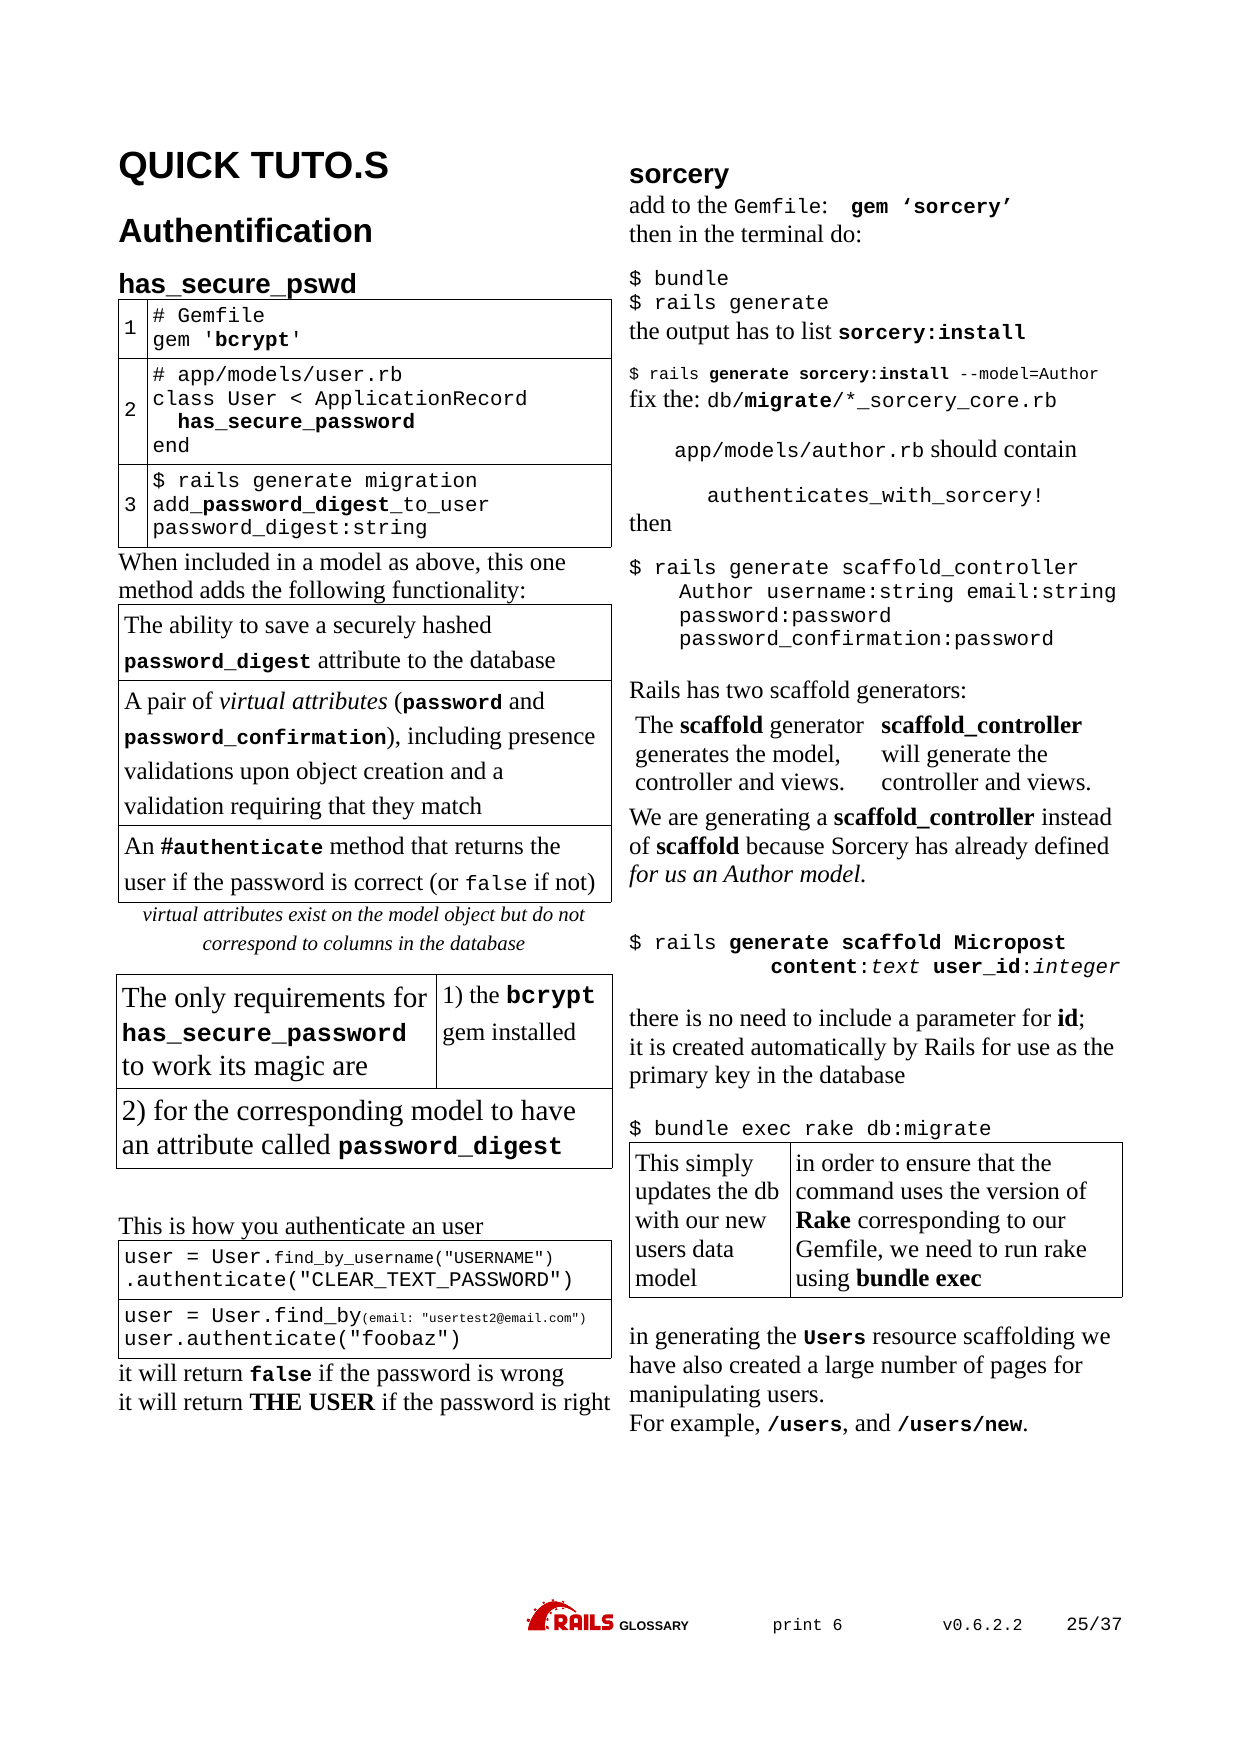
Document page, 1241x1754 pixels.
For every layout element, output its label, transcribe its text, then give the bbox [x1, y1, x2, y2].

text fix the: db/migrate/*_sorcery_core.rb [629, 384, 1122, 414]
text it is created automatically by Rails for use as the [629, 1032, 1122, 1061]
subtitle sorcery [629, 158, 1122, 190]
text $ bundle [629, 268, 1122, 292]
text for us an Author model. [629, 859, 1122, 888]
text add to the Gemfile: gem ‘sorcery’ [629, 190, 1122, 219]
text it will return false if the password is wrong [118, 1359, 611, 1387]
table_cell An #authenticate method that returns the user if the password is correct (or false if not) [119, 826, 611, 902]
text When included in a model as above, this one method adds the following functionality: [118, 548, 611, 604]
table_header scaffold_controller will generate the controller and views. [875, 704, 1122, 802]
text in generating the Users resource scaffolding we have also created a large number of pages for manipulating users. [629, 1321, 1122, 1408]
text $ rails generate [629, 292, 1122, 316]
text $ rails generate sorcery:install --model=Author [629, 366, 1122, 384]
text then [629, 508, 1122, 537]
table_header 1 [119, 300, 147, 358]
table_header user = User.find_by_username("USERNAME") .authenticate("CLEAR_TEXT_PASSWORD") [119, 1241, 611, 1299]
text authenticates_with_sorcery! [629, 484, 1122, 508]
text there is no need to include a parameter for id; [629, 1003, 1122, 1032]
text primary key in the database [629, 1061, 1122, 1089]
table_header # Gemfile gem 'bcrypt' [148, 300, 611, 358]
text This is how you authenticate an user [118, 1211, 611, 1240]
table_header This simply updates the db with our new users data model [630, 1143, 790, 1297]
table_cell user = User.find_by(email: "usertest2@email.com") user.authenticate("foobaz") [119, 1300, 611, 1358]
table_cell 2) for the corresponding model to have an attribute called password_digest [117, 1089, 612, 1168]
table_header The scaffold generator generates the model, controller and views. [629, 704, 875, 802]
table_cell $ rails generate migration add_password_digest_to_user password_digest:string [148, 465, 611, 547]
text We are generating a scaffold_controller instead of scaffold because Sorcery has already defined [629, 802, 1122, 859]
text then in the terminal do: [629, 219, 1122, 248]
text Author username:string email:string [629, 581, 1122, 604]
table_header The ability to save a securely hashed password_digest attribute to the database [119, 605, 611, 680]
text $ rails generate scaffold_controller [629, 557, 1122, 581]
text app/models/author.rb should contain [629, 434, 1122, 464]
table_header 1) the bcrypt gem installed [437, 975, 612, 1088]
table_header The only requirements for has_secure_password to work its magic are [117, 975, 436, 1088]
subtitle has_secure_pswd [118, 267, 611, 299]
text Rails has two scaffold generators: [629, 676, 1122, 704]
text password_confirmation:password [629, 628, 1122, 652]
subtitle QUICK TUTO.S [118, 143, 611, 187]
text content:text user_id:integer [629, 956, 1122, 979]
table_cell 3 [119, 465, 147, 547]
text virtual attributes exist on the model object but do not correspond to columns in the database [118, 903, 611, 955]
table_cell 2 [119, 359, 147, 464]
text the output has to list sorcery:install [629, 316, 1122, 345]
table_cell A pair of virtual attributes (password and password_confirmation), including presence validations upon object creation and a validation requiring that they match [119, 681, 611, 825]
text $ bundle exec rake db:migrate [629, 1118, 1122, 1142]
text it will return THE USER if the password is right [118, 1387, 611, 1416]
text password:password [629, 604, 1122, 628]
table_header in order to ensure that the command uses the version of Rake corresponding to our Gemfile, we need to run rake using bundle exec [791, 1143, 1122, 1297]
text $ rails generate scaffold Micropost [629, 932, 1122, 956]
text For example, /users, and /users/new. [629, 1408, 1122, 1437]
subtitle Authentification [118, 211, 611, 250]
table_cell # app/models/user.rb class User < ApplicationRecord has_secure_password end [148, 359, 611, 464]
